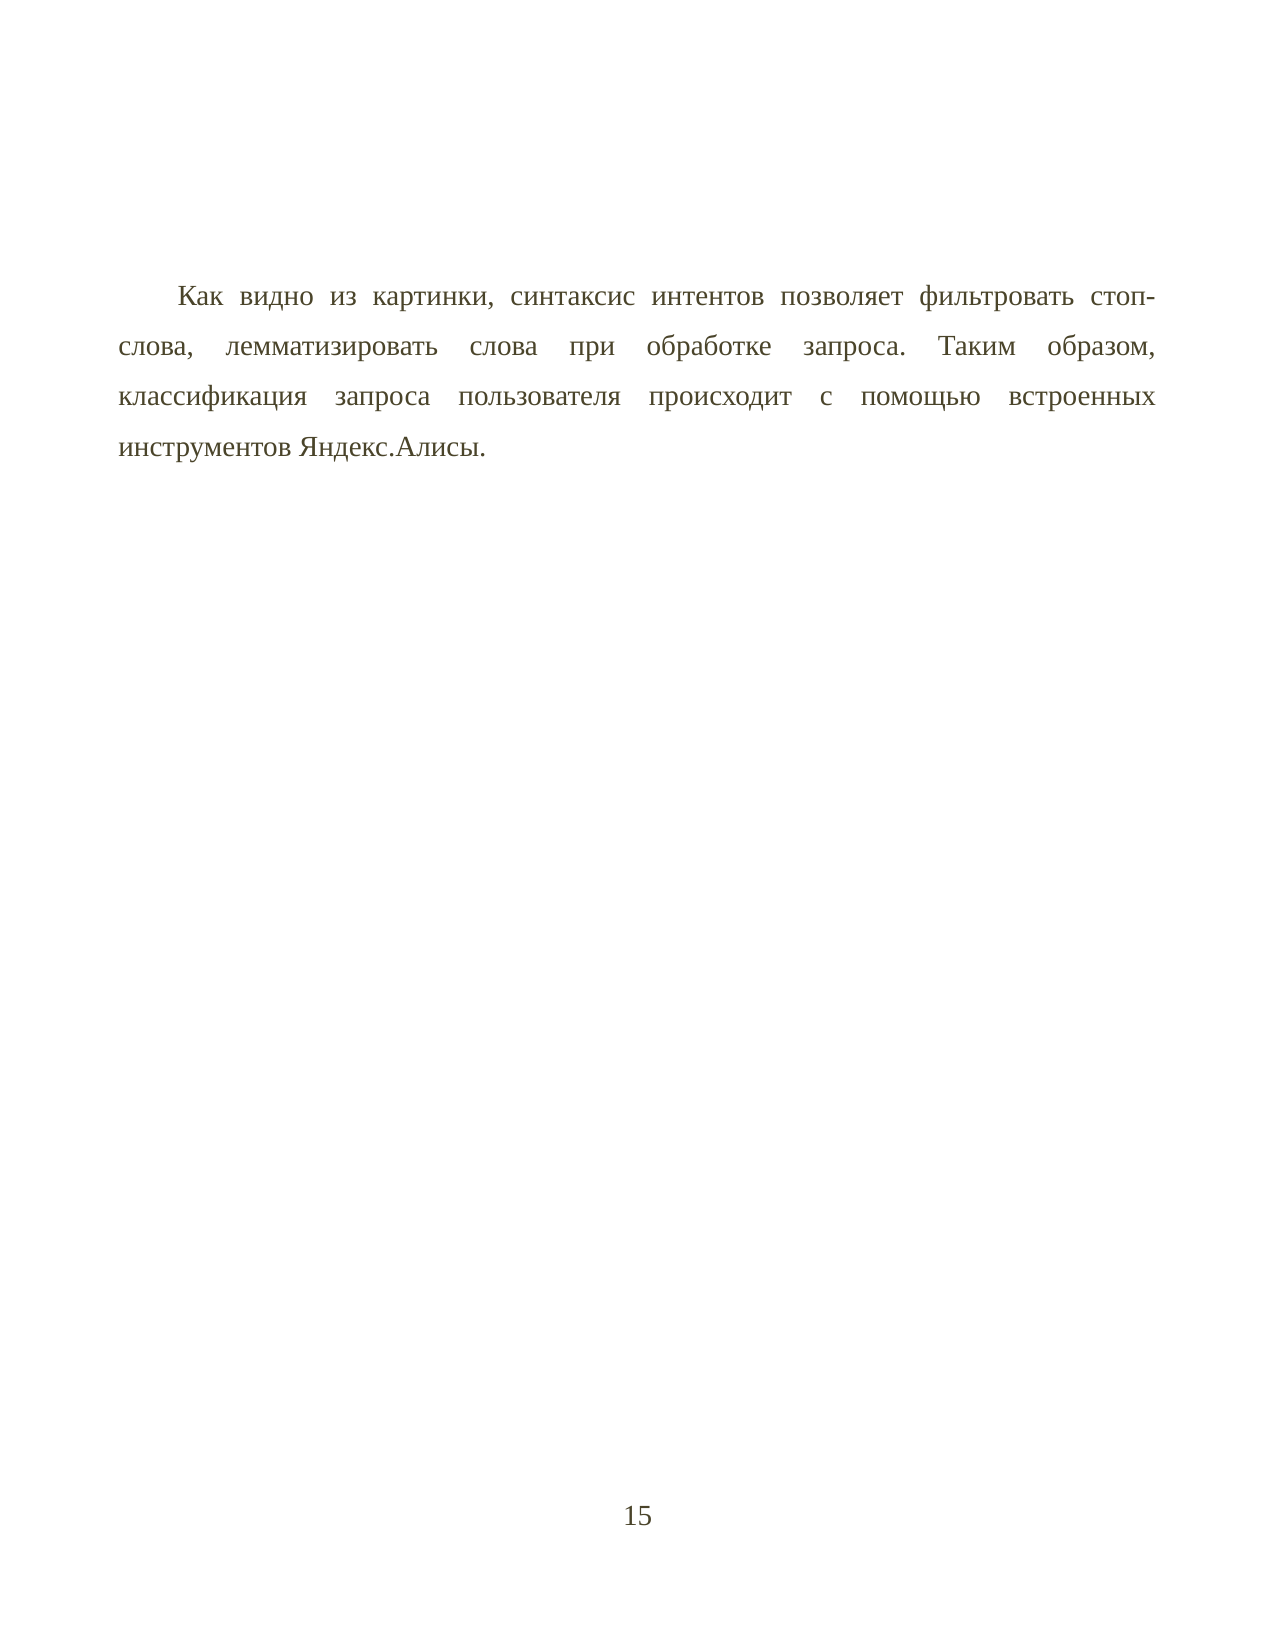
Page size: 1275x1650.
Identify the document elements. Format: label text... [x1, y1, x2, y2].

text Как видно из картинки, синтаксис интентов позволяет фильтровать стоп-слова, лемматизировать слова при обработке запроса. Таким образом, классификация запроса пользователя происходит с помощью встроенных инструментов Яндекс.Алисы. [118, 278, 1157, 462]
